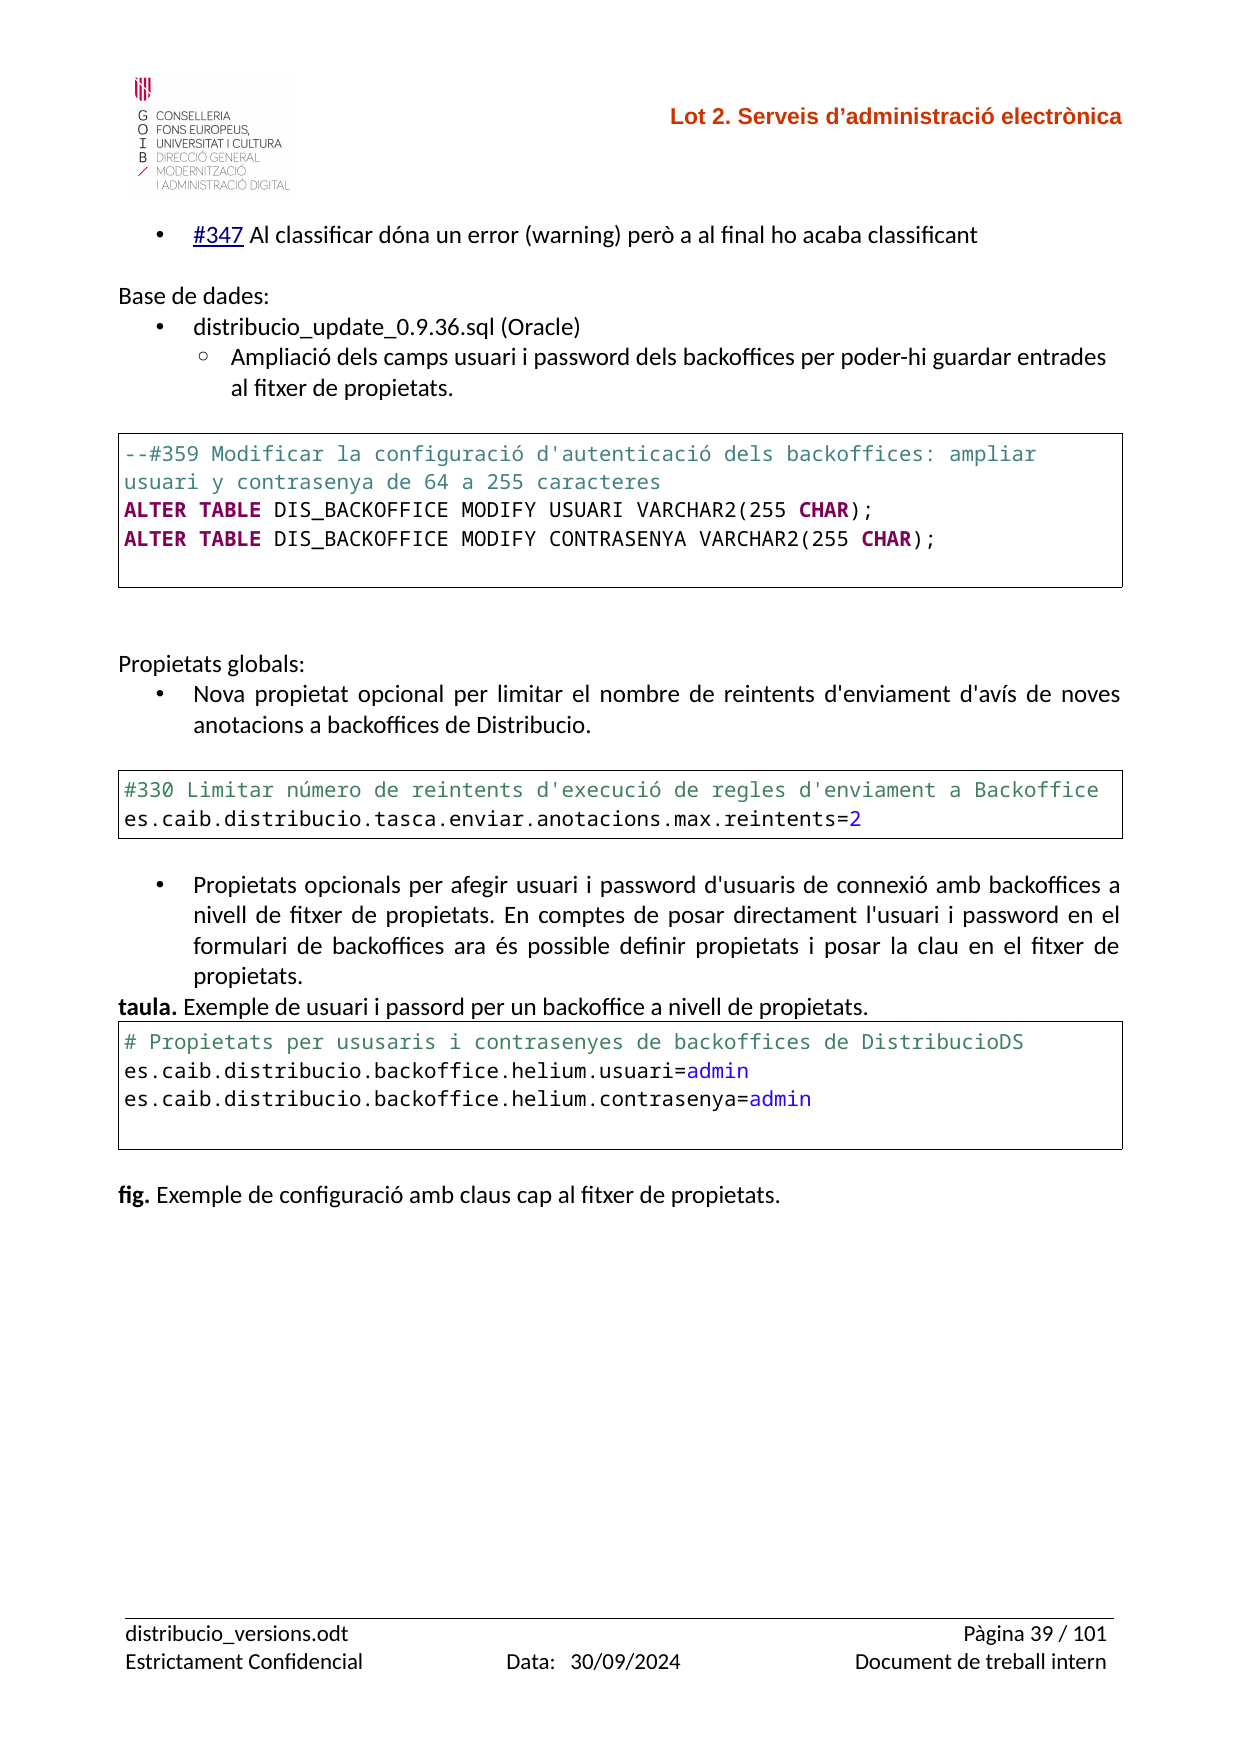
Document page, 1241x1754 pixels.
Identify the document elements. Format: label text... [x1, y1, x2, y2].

text Propietats globals: [118, 648, 1122, 678]
list distribucio_update_0.9.36.sql (Oracle) [156, 311, 1122, 341]
table_header # Propietats per ususaris i contrasenyes de backoffices de DistribucioDS es.caib.distribucio.backoffice.helium.usuari=admin es.caib.distribucio.backoffice.helium.contrasenya=admin [119, 1022, 1122, 1149]
list Nova propietat opcional per limitar el nombre de reintents d'enviament d'avís de noves anotacions a backoffices de Distribucio. [156, 678, 1122, 739]
text taula. Exemple de usuari i passord per un backoffice a nivell de propietats. [118, 991, 1122, 1021]
text fig. Exemple de configuració amb claus cap al fitxer de propietats. [118, 1179, 1122, 1210]
table_header #330 Limitar número de reintents d'execució de regles d'enviament a Backoffice es.caib.distribucio.tasca.enviar.anotacions.max.reintents=2 [119, 771, 1122, 838]
list #347 Al classificar dóna un error (warning) però a al final ho acaba classificant [156, 219, 1122, 250]
table_header --#359 Modificar la configuració d'autenticació dels backoffices: ampliar usuari y contrasenya de 64 a 255 caracteres ALTER TABLE DIS_BACKOFFICE MODIFY USUARI VARCHAR2(255 CHAR); ALTER TABLE DIS_BACKOFFICE MODIFY CONTRASENYA VARCHAR2(255 CHAR); [119, 434, 1122, 587]
list Propietats opcionals per afegir usuari i password d'usuaris de connexió amb backoffices a nivell de fitxer de propietats. En comptes de posar directament l'usuari i password en el formulari de backoffices ara és possible definir propietats i posar la clau en el fitxer de propietats. [156, 869, 1122, 991]
list Ampliació dels camps usuari i password dels backoffices per poder-hi guardar entrades al fitxer de propietats. [193, 341, 1122, 402]
text Base de dades: [118, 280, 1122, 311]
picture [126, 70, 299, 197]
